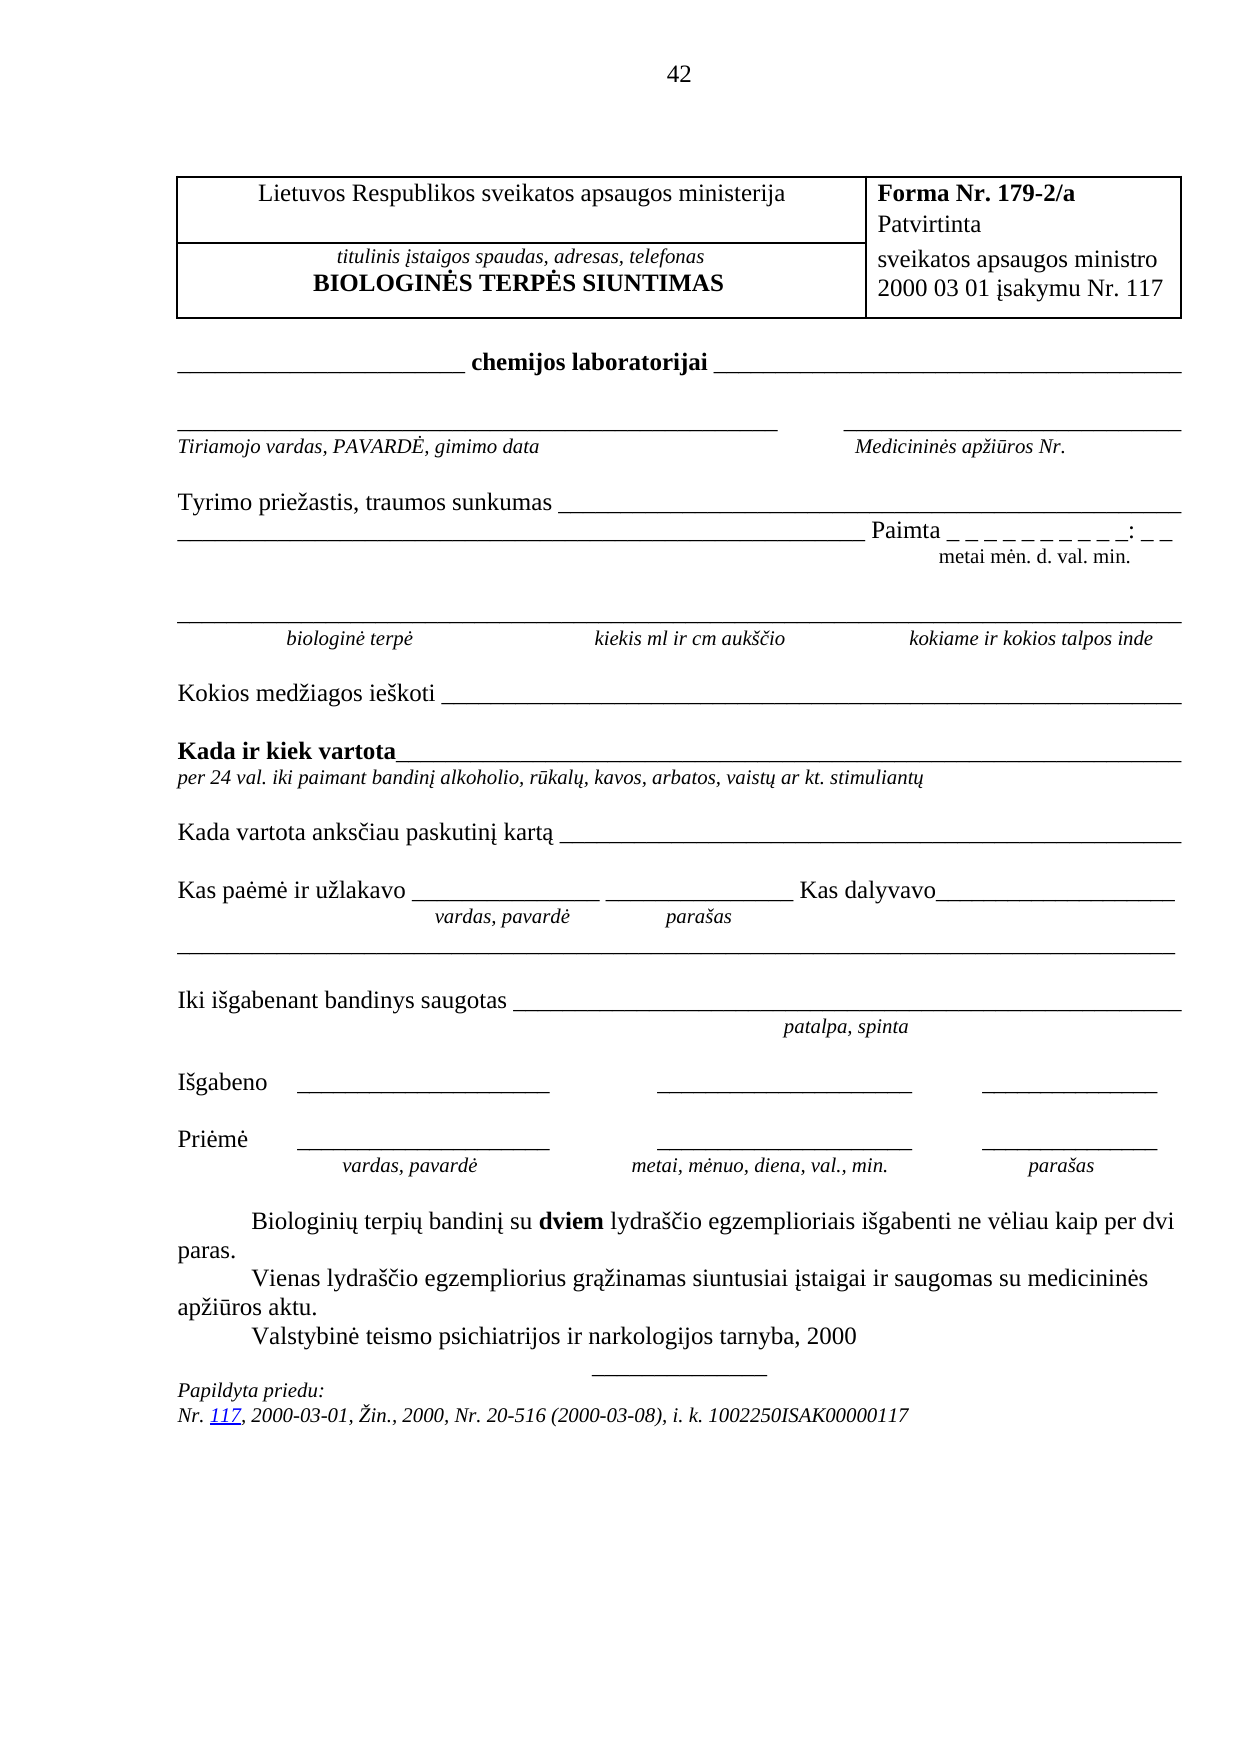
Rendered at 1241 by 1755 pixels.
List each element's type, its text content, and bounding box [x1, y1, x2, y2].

table_cell Patvirtinta [867, 209, 1180, 242]
text Kada ir kiek vartota [177, 736, 1181, 765]
text Biologinių terpių bandinį su dviem lydraščio egzemplioriais išgabenti ne vėliau kaip per dvi paras. [177, 1206, 1181, 1263]
table_header Lietuvos Respublikos sveikatos apsaugos ministerija [178, 178, 865, 209]
text Priėmė [177, 1124, 1181, 1153]
text Kada vartota anksčiau paskutinį kartą [177, 817, 1181, 846]
text Vienas lydraščio egzempliorius grąžinamas siuntusiai įstaigai ir saugomas su medicininės apžiūros aktu. [177, 1263, 1181, 1321]
text _______________________ chemijos laboratorijai [177, 347, 1181, 376]
text vardas, pavardė metai, mėnuo, diena, val., min. parašas [177, 1153, 1181, 1177]
text Nr. 117, 2000-03-01, Žin., 2000, Nr. 20-516 (2000-03-08), i. k. 1002250ISAK00000117 [177, 1402, 1181, 1427]
text Tiriamojo vardas, PAVARDĖ, gimimo data Medicininės apžiūros Nr. [177, 434, 1181, 458]
text ________________________________________________ ___________________________ [177, 405, 1181, 434]
table_cell titulinis įstaigos spaudas, adresas, telefonas BIOLOGINĖS TERPĖS SIUNTIMAS [178, 244, 865, 317]
text biologinė terpė kiekis ml ir cm aukščio kokiame ir kokios talpos inde [177, 626, 1181, 650]
text Valstybinė teismo psichiatrijos ir narkologijos tarnyba, 2000 [177, 1321, 1181, 1350]
text Papildyta priedu: [177, 1378, 1181, 1402]
text _______________________________________________________ Paimta _ _ _ _ _ _ _ _ _ _: _ _ [177, 515, 1181, 544]
table_cell sveikatos apsaugos ministro 2000 03 01 įsakymu Nr. 117 [867, 242, 1180, 317]
table_header Forma Nr. 179-2/a [867, 178, 1180, 209]
text Kokios medžiagos ieškoti [177, 678, 1181, 707]
text Išgabeno [177, 1067, 1181, 1096]
text ______________ [177, 1350, 1181, 1378]
text Kas paėmė ir užlakavo _______________ _______________ Kas dalyvavo [177, 875, 1181, 904]
text vardas, pavardė parašas [177, 904, 1181, 928]
text Iki išgabenant bandinys saugotas [177, 985, 1181, 1014]
table_cell [178, 209, 865, 242]
text metai mėn. d. val. min. [177, 544, 1181, 568]
text per 24 val. iki paimant bandinį alkoholio, rūkalų, kavos, arbatos, vaistų ar kt. stimuliantų [177, 765, 1181, 789]
text Tyrimo priežastis, traumos sunkumas [177, 487, 1181, 515]
text patalpa, spinta [177, 1014, 1181, 1038]
